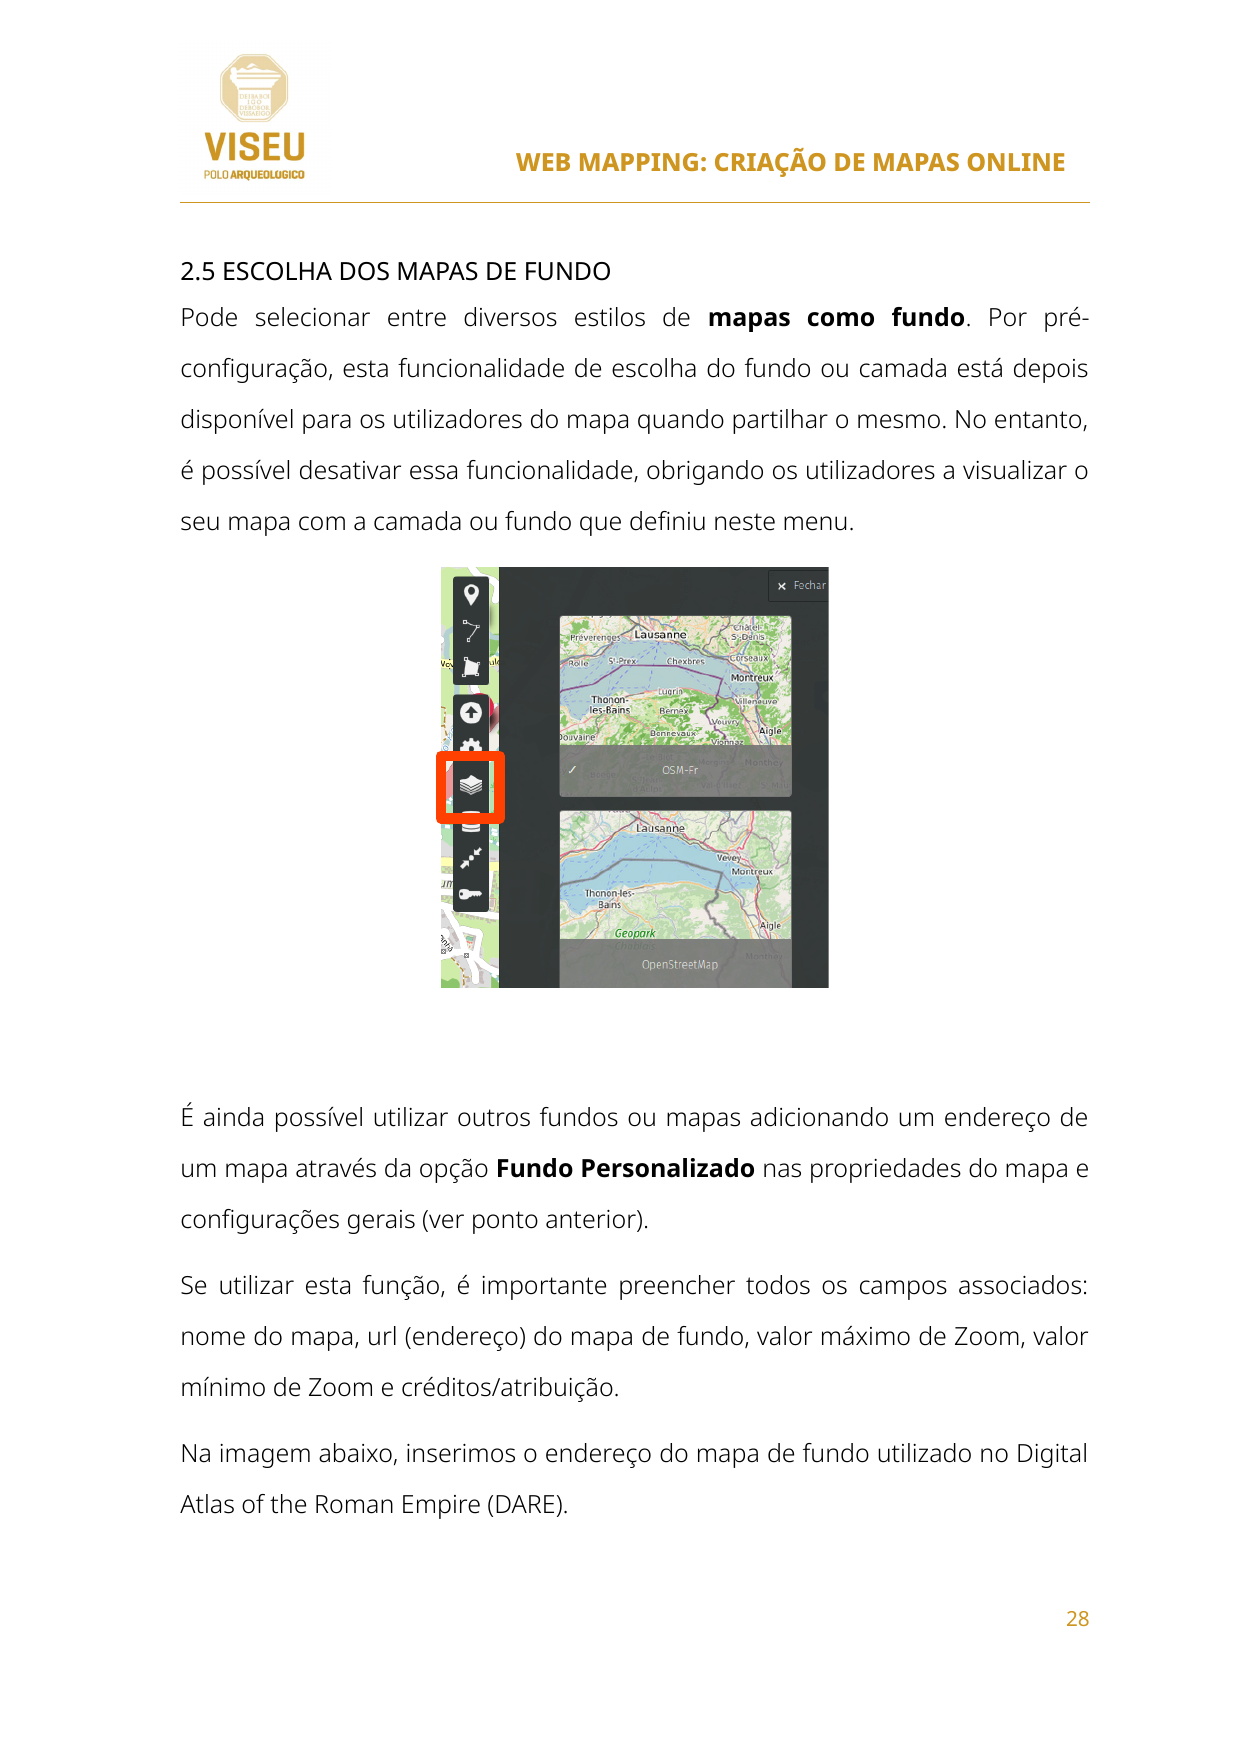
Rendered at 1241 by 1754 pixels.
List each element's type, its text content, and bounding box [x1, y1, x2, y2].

picture [446, 761, 494, 813]
text Na imagem abaixo, inserimos o endereço do mapa de fundo utilizado no Digital Atlas of the Roman Empire (DARE). [180, 1435, 1090, 1521]
text Se utilizar esta função, é importante preencher todos os campos associados: nome do mapa, url (endereço) do mapa de fundo, valor máximo de Zoom, valor mínimo de Zoom e créditos/atribuição. [180, 1268, 1090, 1404]
subtitle 2.5 Escolha dos mapas de fundo [180, 253, 1090, 287]
text Pode selecionar entre diversos estilos de mapas como fundo. Por pré-configuração, esta funcionalidade de escolha do fundo ou camada está depois disponível para os utilizadores do mapa quando partilhar o mesmo. No entanto, é possível desativar essa funcionalidade, obrigando os utilizadores a visualizar o seu mapa com a camada ou fundo que definiu neste menu. [180, 300, 1090, 538]
text É ainda possível utilizar outros fundos ou mapas adicionando um endereço de um mapa através da opção Fundo Personalizado nas propriedades do mapa e configurações gerais (ver ponto anterior). [180, 1100, 1090, 1236]
picture [441, 567, 829, 988]
